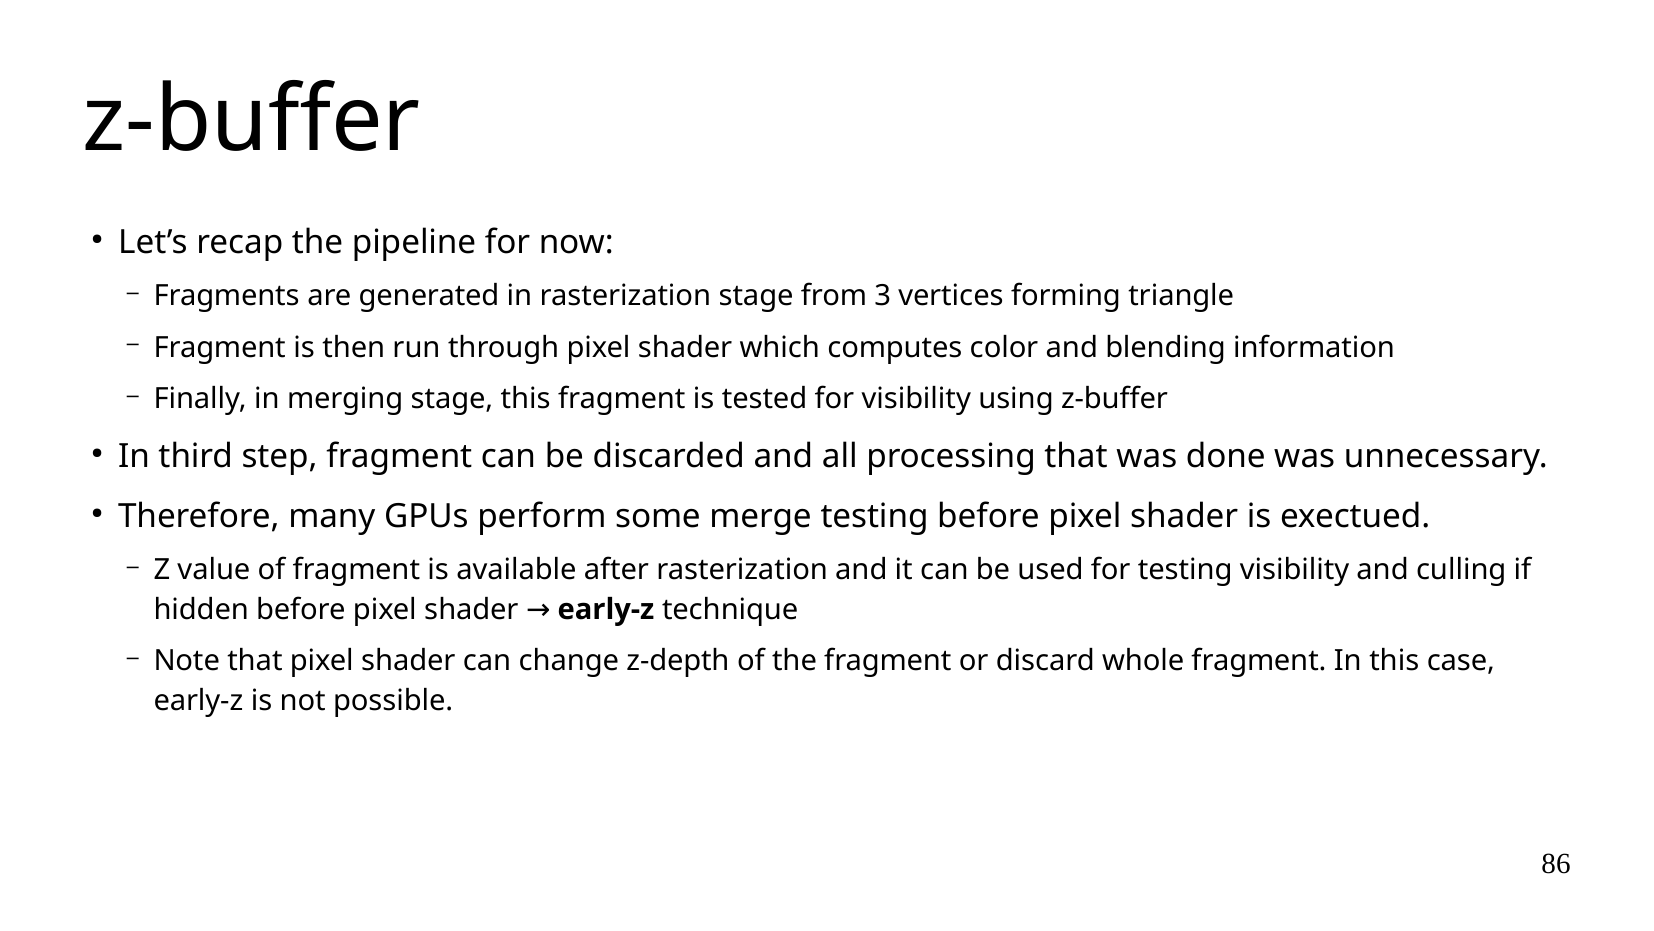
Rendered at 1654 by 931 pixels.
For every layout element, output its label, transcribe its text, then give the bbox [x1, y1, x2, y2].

title z-buffer [82, 37, 1571, 193]
list Let’s recap the pipeline for now: Fragments are generated in rasterization stage from 3 vertices forming triangle Fragment is then run through pixel shader which computes color and blending information Finally, in merging stage, this fragment is tested for visibility using z-buffer In third step, fragment can be discarded and all processing that was done was unnecessary. Therefore, many GPUs perform some merge testing before pixel shader is exectued. Z value of fragment is available after rasterization and it can be used for testing visibility and culling if hidden before pixel shader → early-z technique Note that pixel shader can change z-depth of the fragment or discard whole fragment. In this case, early-z is not possible. [82, 217, 1571, 758]
